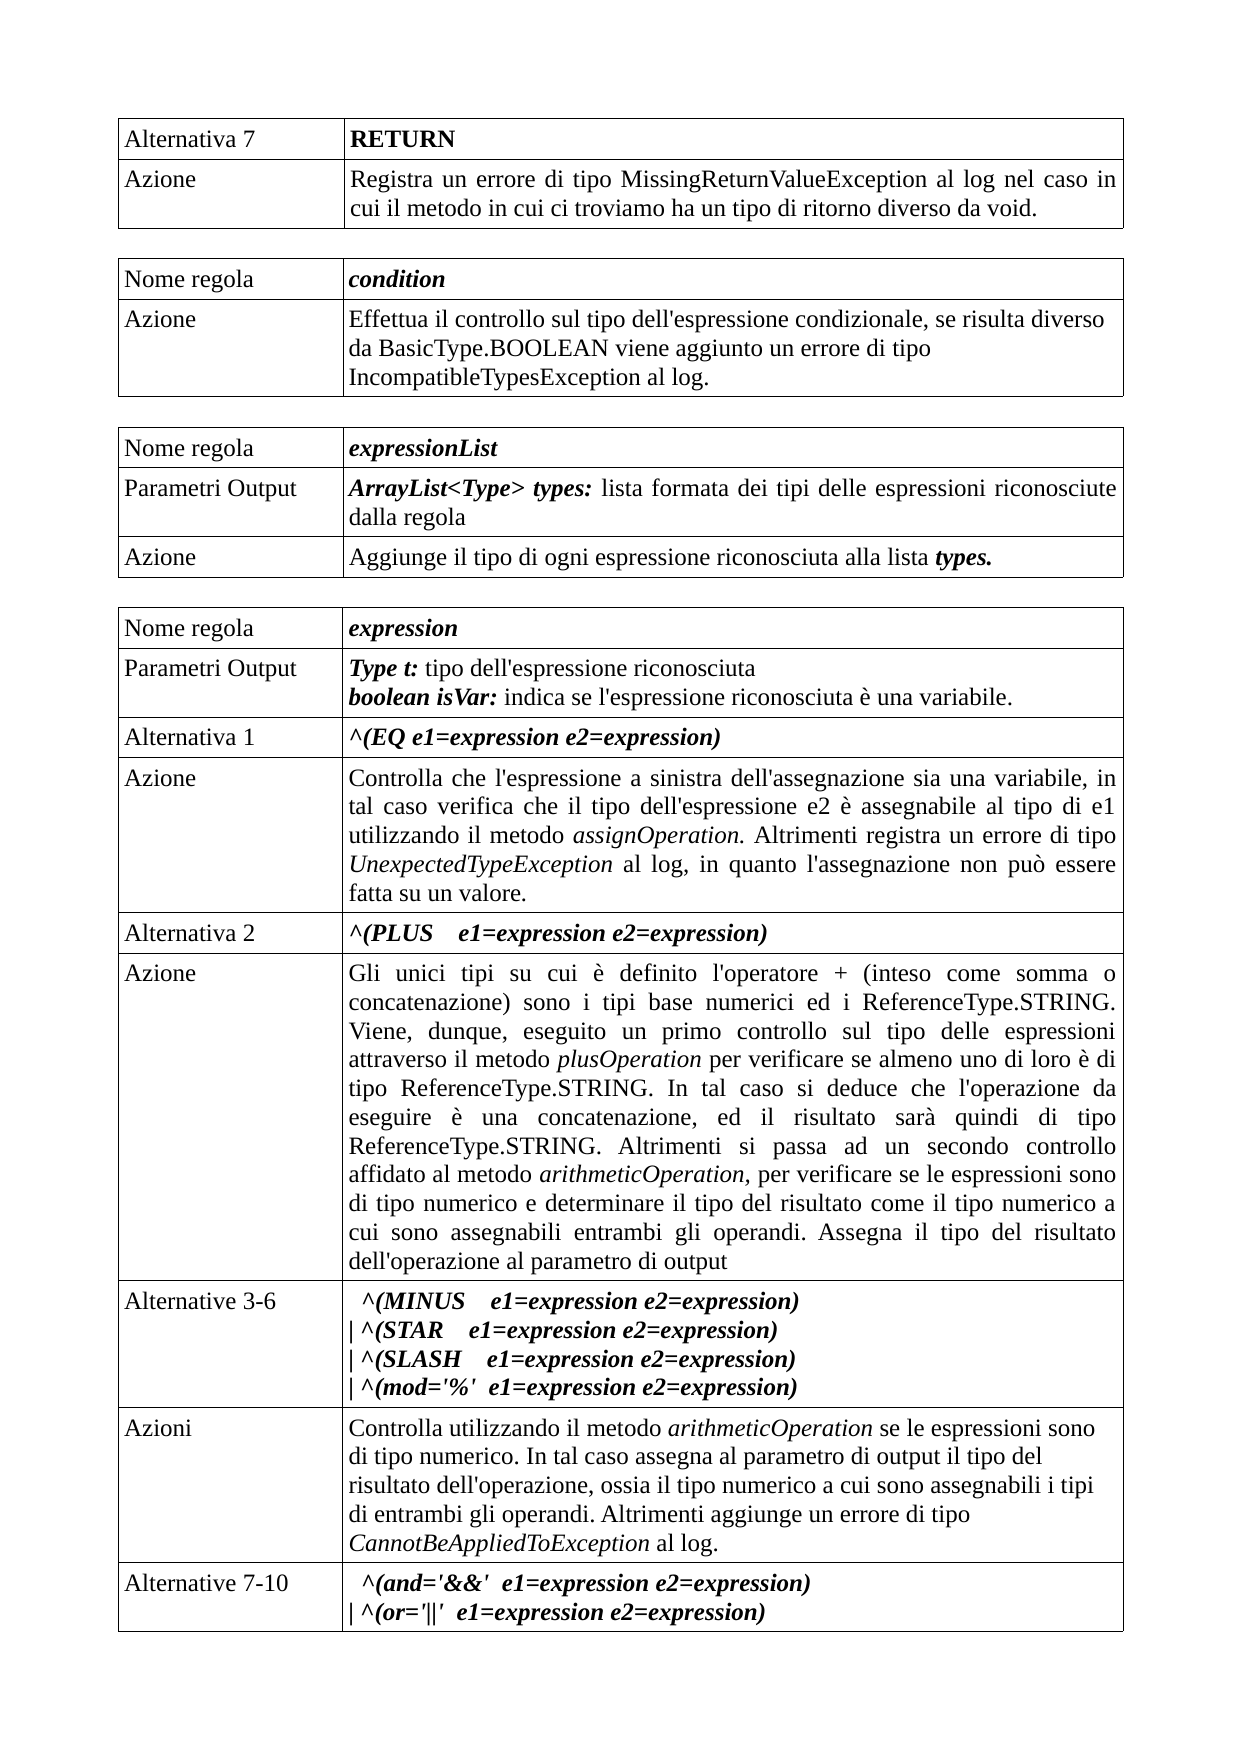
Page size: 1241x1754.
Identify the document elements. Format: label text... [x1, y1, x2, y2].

table_cell Alternativa 2 [119, 913, 342, 952]
table_cell Alternative 7-10 [119, 1563, 342, 1631]
table_cell Azione [119, 537, 343, 577]
table_cell Controlla utilizzando il metodo arithmeticOperation se le espressioni sono di tipo numerico. In tal caso assegna al parametro di output il tipo del risultato dell'operazione, ossia il tipo numerico a cui sono assegnabili i tipi di entrambi gli operandi. Altrimenti aggiunge un errore di tipo CannotBeAppliedToException al log. [343, 1408, 1123, 1562]
table_cell ArrayList<Type> types: lista formata dei tipi delle espressioni riconosciute dalla regola [344, 468, 1123, 536]
table_cell ^(PLUS e1=expression e2=expression) [343, 913, 1123, 952]
table_cell Effettua il controllo sul tipo dell'espressione condizionale, se risulta diverso da BasicType.BOOLEAN viene aggiunto un errore di tipo IncompatibleTypesException al log. [344, 300, 1123, 396]
table_cell Azioni [119, 1408, 342, 1562]
table_cell ^(and='&&' e1=expression e2=expression) | ^(or='||' e1=expression e2=expression) [343, 1563, 1123, 1631]
table_cell Azione [119, 954, 342, 1280]
table_cell Registra un errore di tipo MissingReturnValueException al log nel caso in cui il metodo in cui ci troviamo ha un tipo di ritorno diverso da void. [345, 160, 1123, 227]
table_cell Alternativa 1 [119, 718, 342, 757]
table_header Nome regola [119, 259, 343, 298]
table_cell ^(EQ e1=expression e2=expression) [343, 718, 1123, 757]
table_cell Parametri Output [119, 468, 343, 536]
table_cell Gli unici tipi su cui è definito l'operatore + (inteso come somma o concatenazione) sono i tipi base numerici ed i ReferenceType.STRING. Viene, dunque, eseguito un primo controllo sul tipo delle espressioni attraverso il metodo plusOperation per verificare se almeno uno di loro è di tipo ReferenceType.STRING. In tal caso si deduce che l'operazione da eseguire è una concatenazione, ed il risultato sarà quindi di tipo ReferenceType.STRING. Altrimenti si passa ad un secondo controllo affidato al metodo arithmeticOperation, per verificare se le espressioni sono di tipo numerico e determinare il tipo del risultato come il tipo numerico a cui sono assegnabili entrambi gli operandi. Assegna il tipo del risultato dell'operazione al parametro di output [343, 954, 1123, 1280]
table_cell RETURN [345, 119, 1123, 158]
table_cell Type t: tipo dell'espressione riconosciuta boolean isVar: indica se l'espressione riconosciuta è una variabile. [343, 649, 1123, 717]
table_header Nome regola [119, 608, 342, 647]
table_cell ^(MINUS e1=expression e2=expression) | ^(STAR e1=expression e2=expression) | ^(SLASH e1=expression e2=expression) | ^(mod='%' e1=expression e2=expression) [343, 1281, 1123, 1407]
table_cell Azione [119, 160, 344, 227]
table_cell Controlla che l'espressione a sinistra dell'assegnazione sia una variabile, in tal caso verifica che il tipo dell'espressione e2 è assegnabile al tipo di e1 utilizzando il metodo assignOperation. Altrimenti registra un errore di tipo UnexpectedTypeException al log, in quanto l'assegnazione non può essere fatta su un valore. [343, 758, 1123, 912]
table_cell Azione [119, 300, 343, 396]
table_cell Parametri Output [119, 649, 342, 717]
table_cell Aggiunge il tipo di ogni espressione riconosciuta alla lista types. [344, 537, 1123, 577]
table_header expression [343, 608, 1123, 647]
table_cell Alternative 3-6 [119, 1281, 342, 1407]
table_header condition [344, 259, 1123, 298]
table_header expressionList [344, 428, 1123, 467]
table_header Nome regola [119, 428, 343, 467]
table_cell Azione [119, 758, 342, 912]
table_cell Alternativa 7 [119, 119, 344, 158]
